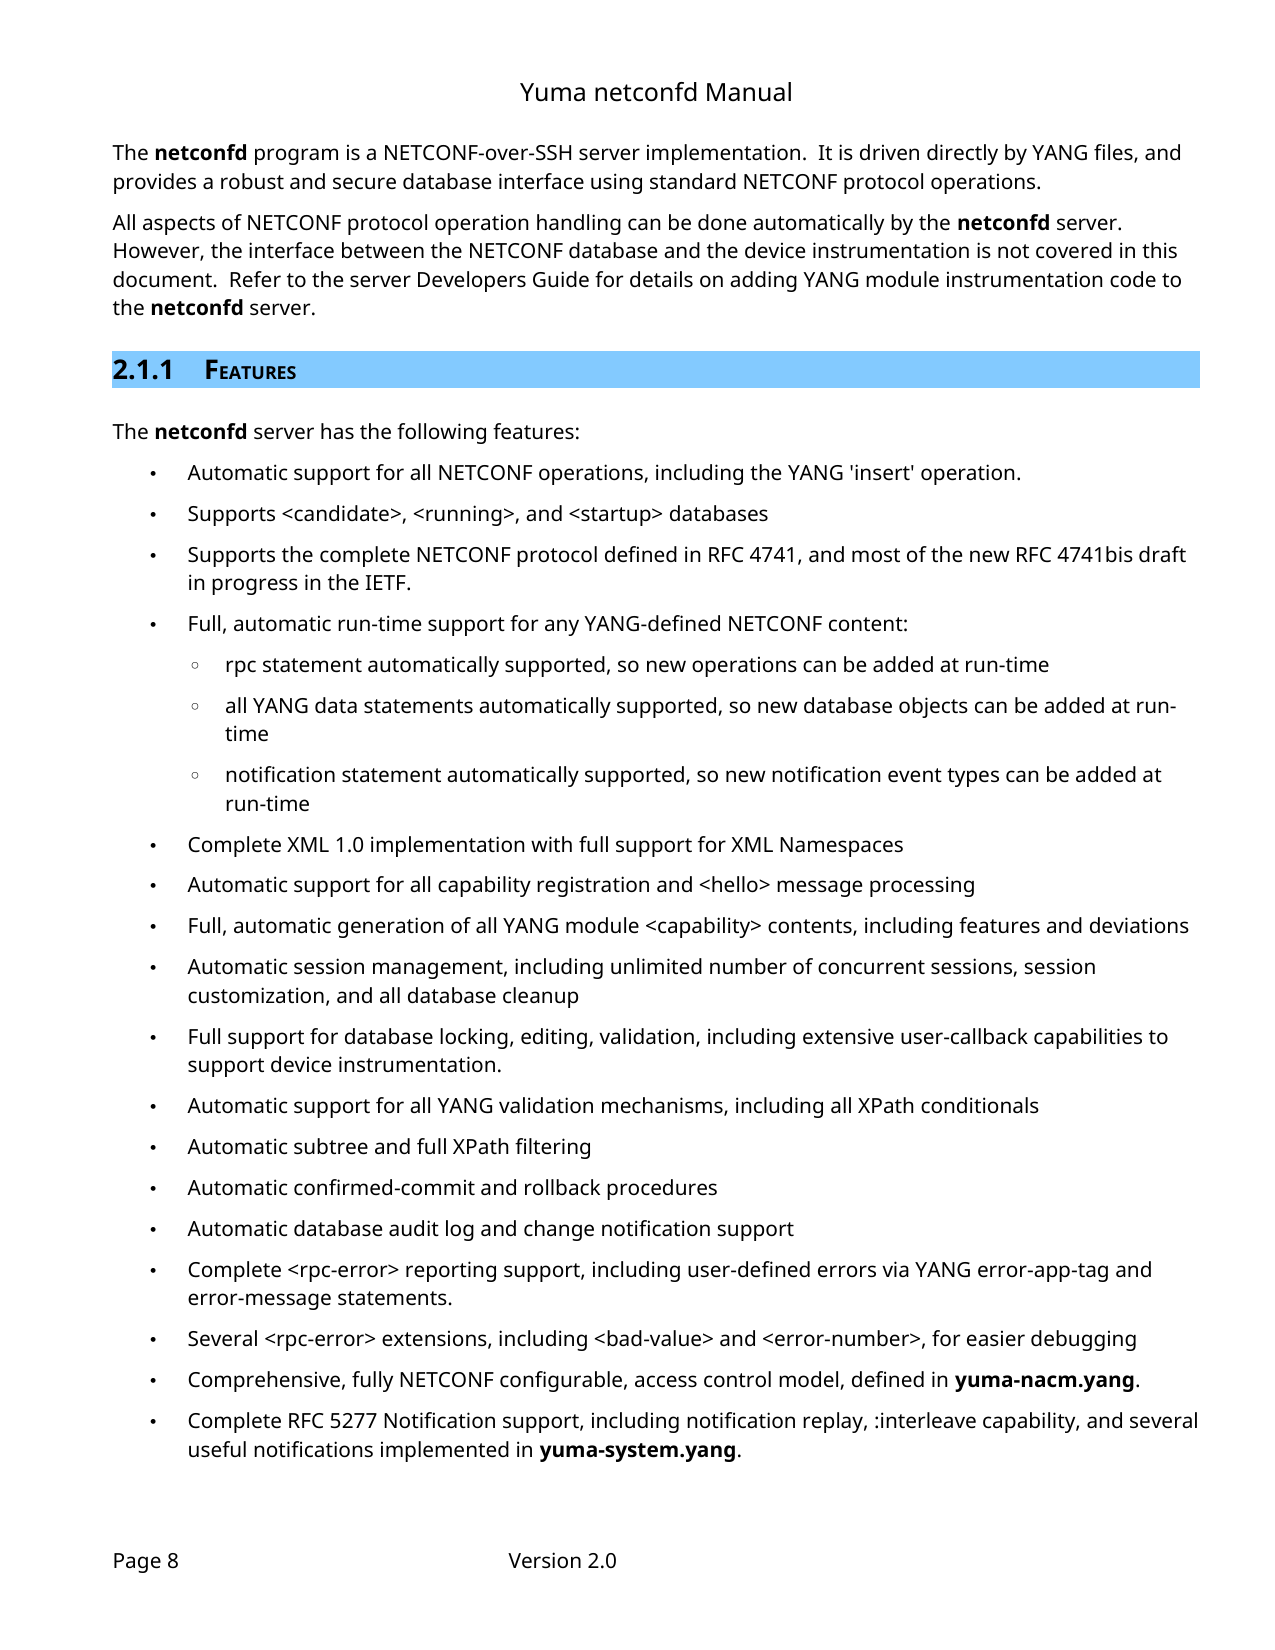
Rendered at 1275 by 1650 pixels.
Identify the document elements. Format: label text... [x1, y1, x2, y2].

list Several <rpc-error> extensions, including <bad-value> and <error-number>, for easier debugging [150, 1324, 1200, 1353]
list Automatic confirmed-commit and rollback procedures [150, 1173, 1200, 1202]
text The netconfd program is a NETCONF-over-SSH server implementation. It is driven directly by YANG files, and provides a robust and secure database interface using standard NETCONF protocol operations. [112, 138, 1200, 195]
list Comprehensive, fully NETCONF configurable, access control model, defined in yuma-nacm.yang. [150, 1365, 1200, 1394]
list Complete RFC 5277 Notification support, including notification replay, :interleave capability, and several useful notifications implemented in yuma-system.yang. [150, 1406, 1200, 1463]
list Supports the complete NETCONF protocol defined in RFC 4741, and most of the new RFC 4741bis draft in progress in the IETF. [150, 540, 1200, 597]
list Full, automatic generation of all YANG module <capability> contents, including features and deviations [150, 912, 1200, 940]
list Complete XML 1.0 implementation with full support for XML Namespaces [150, 830, 1200, 858]
list rpc statement automatically supported, so new operations can be added at run-time [187, 650, 1200, 678]
list Automatic support for all capability registration and <hello> message processing [150, 871, 1200, 899]
list all YANG data statements automatically supported, so new database objects can be added at run-time [187, 691, 1200, 748]
list Automatic support for all YANG validation mechanisms, including all XPath conditionals [150, 1091, 1200, 1120]
list Complete <rpc-error> reporting support, including user-defined errors via YANG error-app-tag and error-message statements. [150, 1255, 1200, 1312]
subtitle Features [112, 351, 1200, 388]
list Automatic subtree and full XPath filtering [150, 1132, 1200, 1161]
list Automatic session management, including unlimited number of concurrent sessions, session customization, and all database cleanup [150, 952, 1200, 1009]
list Automatic support for all NETCONF operations, including the YANG 'insert' operation. [150, 458, 1200, 486]
list Full, automatic run-time support for any YANG-defined NETCONF content: [150, 609, 1200, 637]
list notification statement automatically supported, so new notification event types can be added at run-time [187, 760, 1200, 817]
list Supports <candidate>, <running>, and <startup> databases [150, 499, 1200, 527]
text All aspects of NETCONF protocol operation handling can be done automatically by the netconfd server. However, the interface between the NETCONF database and the device instrumentation is not covered in this document. Refer to the server Developers Guide for details on adding YANG module instrumentation code to the netconfd server. [112, 208, 1200, 322]
list Full support for database locking, editing, validation, including extensive user-callback capabilities to support device instrumentation. [150, 1022, 1200, 1079]
list Automatic database audit log and change notification support [150, 1214, 1200, 1242]
text The netconfd server has the following features: [112, 417, 1200, 445]
